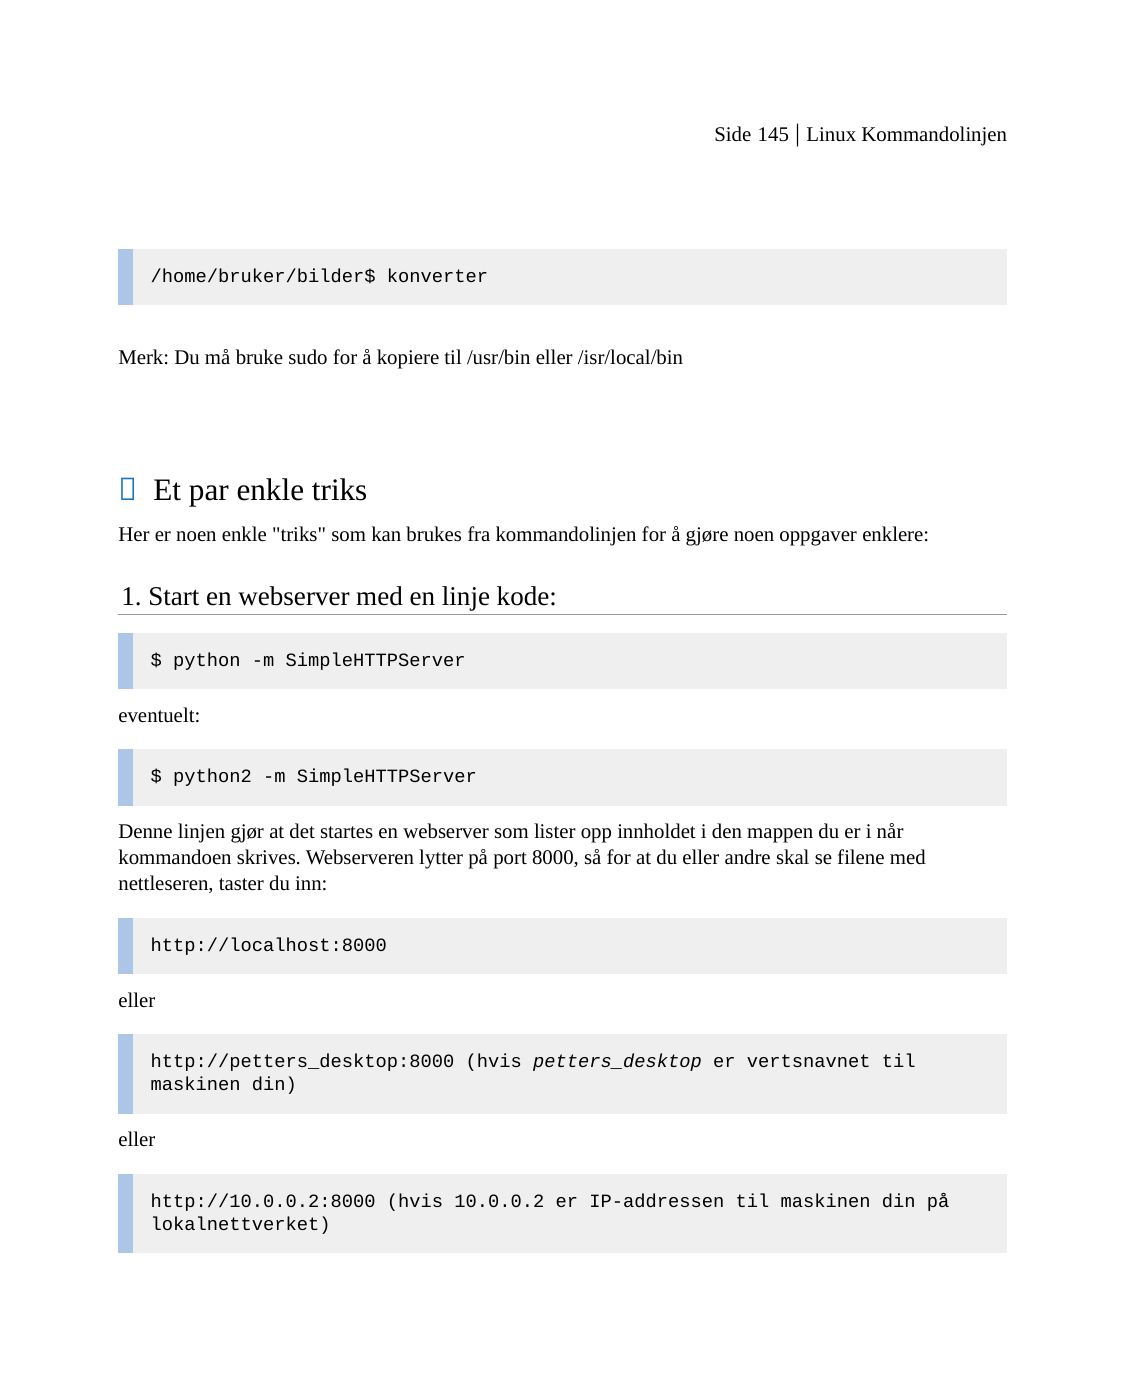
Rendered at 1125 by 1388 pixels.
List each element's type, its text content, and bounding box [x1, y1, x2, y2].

text /home/bruker/bilder$ konverter [133, 249, 1007, 305]
text Merk: Du må bruke sudo for å kopiere til /usr/bin eller /isr/local/bin [118, 319, 1007, 369]
text [118, 176, 1007, 226]
text Denne linjen gjør at det startes en webserver som lister opp innholdet i den mappen du er i når kommandoen skrives. Webserveren lytter på port 8000, så for at du eller andre skal se filene med nettleseren, taster du inn: [118, 819, 1007, 895]
text eller [118, 988, 1007, 1012]
text http://localhost:8000 [133, 918, 1007, 974]
text eller [118, 1127, 1007, 1151]
text $ python -m SimpleHTTPServer [133, 633, 1007, 689]
text eventuelt: [118, 703, 1007, 727]
text http://10.0.0.2:8000 (hvis 10.0.0.2 er IP-addressen til maskinen din på lokalnettverket) [133, 1174, 1007, 1253]
subtitle  Et par enkle triks [118, 467, 1007, 509]
text http://petters_desktop:8000 (hvis petters_desktop er vertsnavnet til maskinen din) [133, 1034, 1007, 1114]
subtitle 1. Start en webserver med en linje kode: [118, 577, 1007, 614]
text $ python2 -m SimpleHTTPServer [133, 749, 1007, 806]
text Her er noen enkle "triks" som kan brukes fra kommandolinjen for å gjøre noen oppgaver enklere: [118, 522, 1007, 546]
